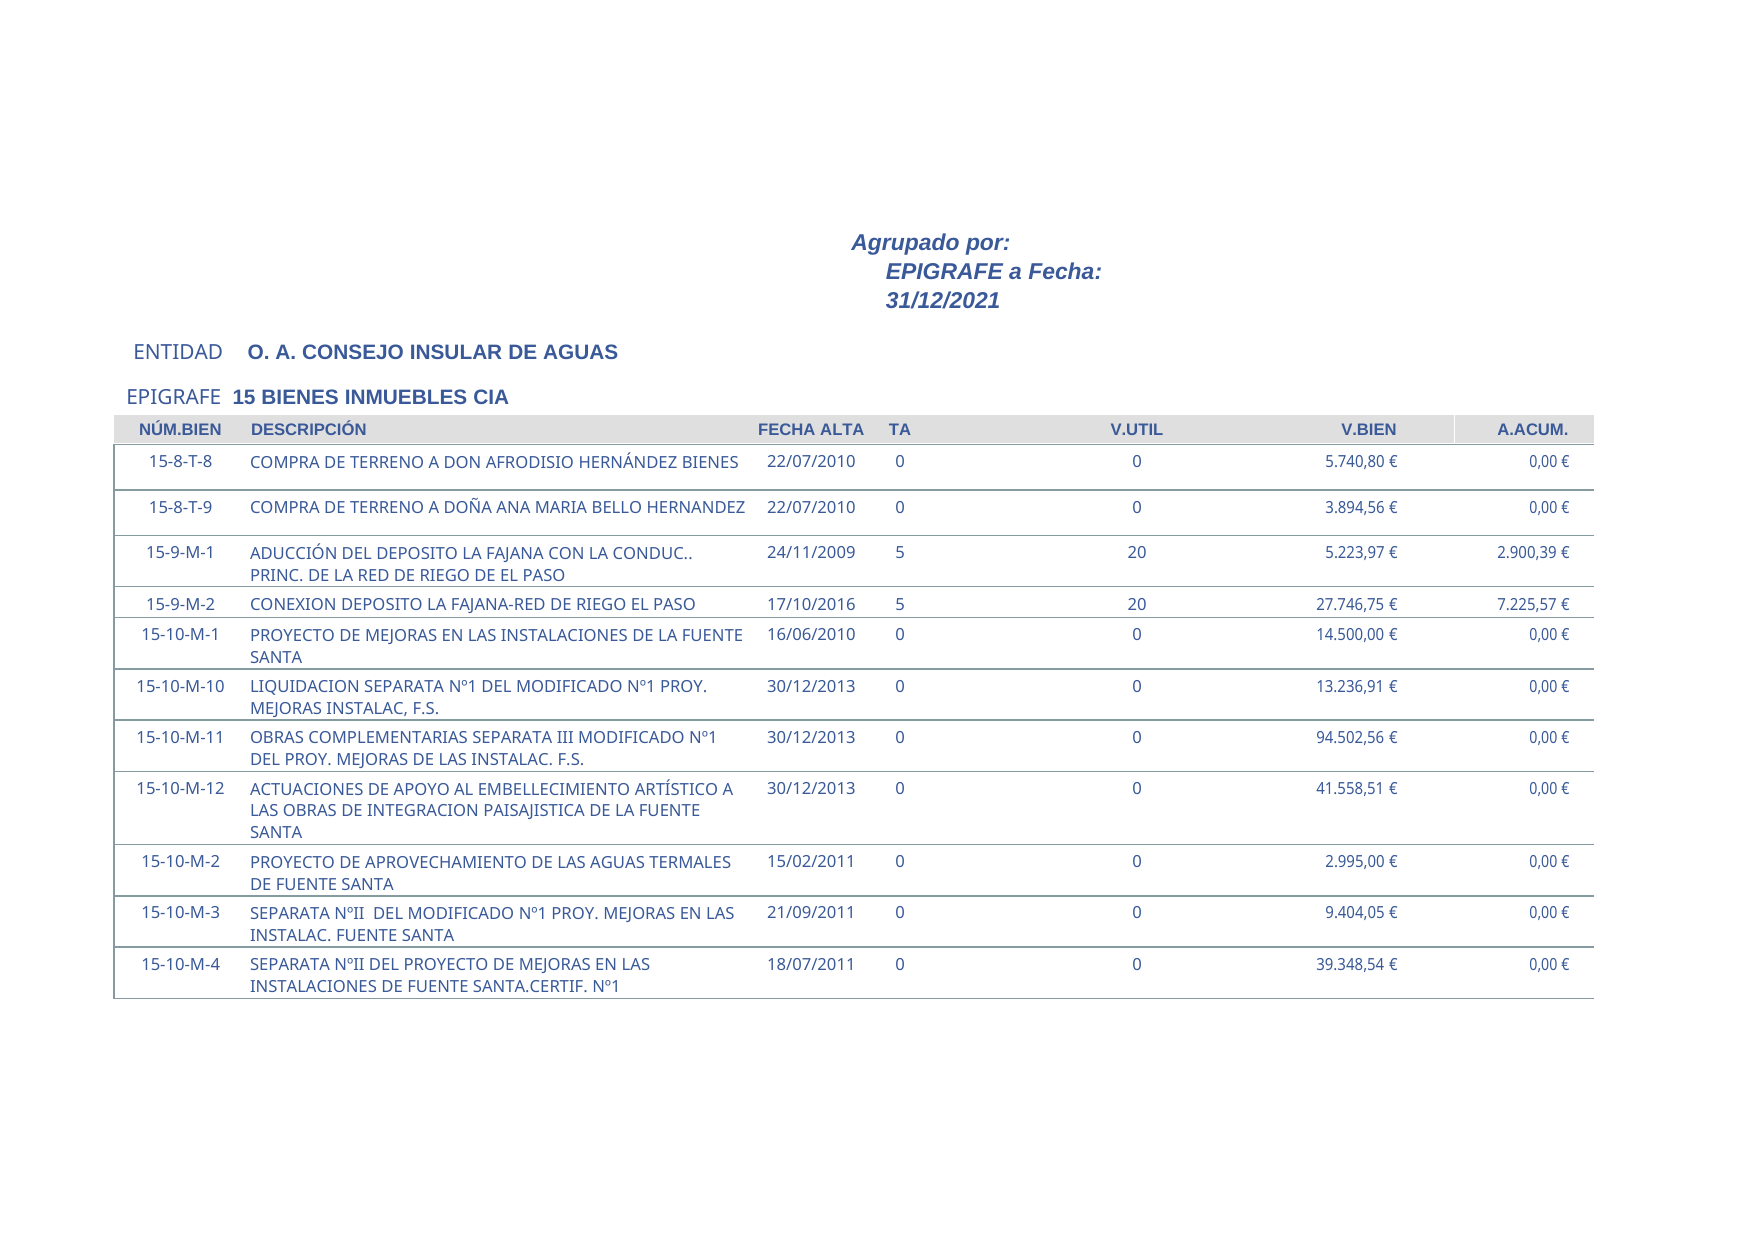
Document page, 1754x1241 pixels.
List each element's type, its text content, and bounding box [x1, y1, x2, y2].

table_cell 15-10-M-11 [115, 721, 236, 771]
table_cell 20 [1083, 587, 1224, 617]
table_cell 15-8-T-8 [115, 445, 236, 489]
table_cell 0,00 € [1455, 491, 1594, 534]
text ENTIDAD O. A. CONSEJO INSULAR DE AGUAS [133, 337, 1606, 365]
table_cell 0 [1083, 897, 1224, 946]
table_header TA [876, 415, 1083, 443]
table_cell 9.404,05 € [1224, 897, 1454, 946]
table_cell 0 [876, 445, 1083, 489]
table_cell 30/12/2013 [746, 670, 876, 719]
table_cell PROYECTO DE APROVECHAMIENTO DE LAS AGUAS TERMALES DE FUENTE SANTA [236, 845, 746, 895]
table_cell 24/11/2009 [746, 536, 876, 586]
table_cell 13.236,91 € [1224, 670, 1454, 719]
table_header V.BIEN [1224, 415, 1454, 443]
table_cell 0 [1083, 618, 1224, 668]
table_cell LIQUIDACION SEPARATA Nº1 DEL MODIFICADO Nº1 PROY. MEJORAS INSTALAC, F.S. [236, 670, 746, 719]
table_cell 0 [1083, 445, 1224, 489]
table_cell ADUCCIÓN DEL DEPOSITO LA FAJANA CON LA CONDUC.. PRINC. DE LA RED DE RIEGO DE EL PASO [236, 536, 746, 586]
table_cell 5.740,80 € [1224, 445, 1454, 489]
table_cell 0 [876, 772, 1083, 844]
table_cell 0,00 € [1455, 618, 1594, 668]
table_cell 0,00 € [1455, 845, 1594, 895]
table_cell 15-9-M-1 [115, 536, 236, 586]
table_cell 2.995,00 € [1224, 845, 1454, 895]
table_cell 0 [876, 721, 1083, 771]
table_cell 0,00 € [1455, 948, 1594, 997]
table_cell 30/12/2013 [746, 721, 876, 771]
table_cell 16/06/2010 [746, 618, 876, 668]
table_cell 15-10-M-4 [115, 948, 236, 997]
table_header NÚM.BIEN [114, 415, 236, 443]
table_cell 3.894,56 € [1224, 491, 1454, 534]
table_cell CONEXION DEPOSITO LA FAJANA-RED DE RIEGO EL PASO [236, 587, 746, 617]
table_cell 0 [876, 670, 1083, 719]
table_cell 0 [876, 897, 1083, 946]
table_cell 14.500,00 € [1224, 618, 1454, 668]
table_header V.UTIL [1083, 415, 1224, 443]
table_cell 18/07/2011 [746, 948, 876, 997]
table_cell 0 [1083, 845, 1224, 895]
table_cell 30/12/2013 [746, 772, 876, 844]
table_cell 5 [876, 536, 1083, 586]
table_header FECHA ALTA [746, 415, 876, 443]
table_cell 0,00 € [1455, 721, 1594, 771]
table_header DESCRIPCIÓN [236, 415, 746, 443]
table_cell 0 [1083, 670, 1224, 719]
text EPIGRAFE 15 BIENES INMUEBLES CIA [126, 382, 1606, 411]
table_cell 22/07/2010 [746, 445, 876, 489]
table_cell 0 [1083, 948, 1224, 997]
table_cell 39.348,54 € [1224, 948, 1454, 997]
table_cell 7.225,57 € [1455, 587, 1594, 617]
table_cell 15-10-M-2 [115, 845, 236, 895]
table_cell 5.223,97 € [1224, 536, 1454, 586]
table_cell 0,00 € [1455, 897, 1594, 946]
table_cell 15-10-M-12 [115, 772, 236, 844]
table_cell 22/07/2010 [746, 491, 876, 534]
table_cell 0 [1083, 491, 1224, 534]
table_cell 0 [876, 491, 1083, 534]
table_cell PROYECTO DE MEJORAS EN LAS INSTALACIONES DE LA FUENTE SANTA [236, 618, 746, 668]
table_cell SEPARATA NºII DEL MODIFICADO Nº1 PROY. MEJORAS EN LAS INSTALAC. FUENTE SANTA [236, 897, 746, 946]
table_cell 0 [876, 845, 1083, 895]
table_header A.ACUM. [1455, 415, 1594, 443]
table_cell 0,00 € [1455, 670, 1594, 719]
table_cell OBRAS COMPLEMENTARIAS SEPARATA III MODIFICADO Nº1 DEL PROY. MEJORAS DE LAS INSTALAC. F.S. [236, 721, 746, 771]
table_cell 15-10-M-1 [115, 618, 236, 668]
table_cell 94.502,56 € [1224, 721, 1454, 771]
table_cell 15-10-M-3 [115, 897, 236, 946]
table_cell 21/09/2011 [746, 897, 876, 946]
table_cell 41.558,51 € [1224, 772, 1454, 844]
table_cell 0,00 € [1455, 445, 1594, 489]
table_cell 0,00 € [1455, 772, 1594, 844]
table_cell COMPRA DE TERRENO A DOÑA ANA MARIA BELLO HERNANDEZ [236, 491, 746, 534]
table_cell 2.900,39 € [1455, 536, 1594, 586]
table_cell 5 [876, 587, 1083, 617]
table_cell 15-9-M-2 [115, 587, 236, 617]
table_cell 0 [1083, 721, 1224, 771]
table_cell 20 [1083, 536, 1224, 586]
table_cell COMPRA DE TERRENO A DON AFRODISIO HERNÁNDEZ BIENES [236, 445, 746, 489]
table_cell 0 [1083, 772, 1224, 844]
table_cell 15-8-T-9 [115, 491, 236, 534]
table_cell 0 [876, 948, 1083, 997]
table_cell ACTUACIONES DE APOYO AL EMBELLECIMIENTO ARTÍSTICO A LAS OBRAS DE INTEGRACION PAISAJISTICA DE LA FUENTE SANTA [236, 772, 746, 844]
table_cell 0 [876, 618, 1083, 668]
table_cell 15-10-M-10 [115, 670, 236, 719]
table_cell 27.746,75 € [1224, 587, 1454, 617]
table_cell SEPARATA NºII DEL PROYECTO DE MEJORAS EN LAS INSTALACIONES DE FUENTE SANTA.CERTIF. Nº1 [236, 948, 746, 997]
table_cell 17/10/2016 [746, 587, 876, 617]
text Agrupado por: EPIGRAFE a Fecha: 31/12/2021 [851, 228, 1134, 314]
table_cell 15/02/2011 [746, 845, 876, 895]
